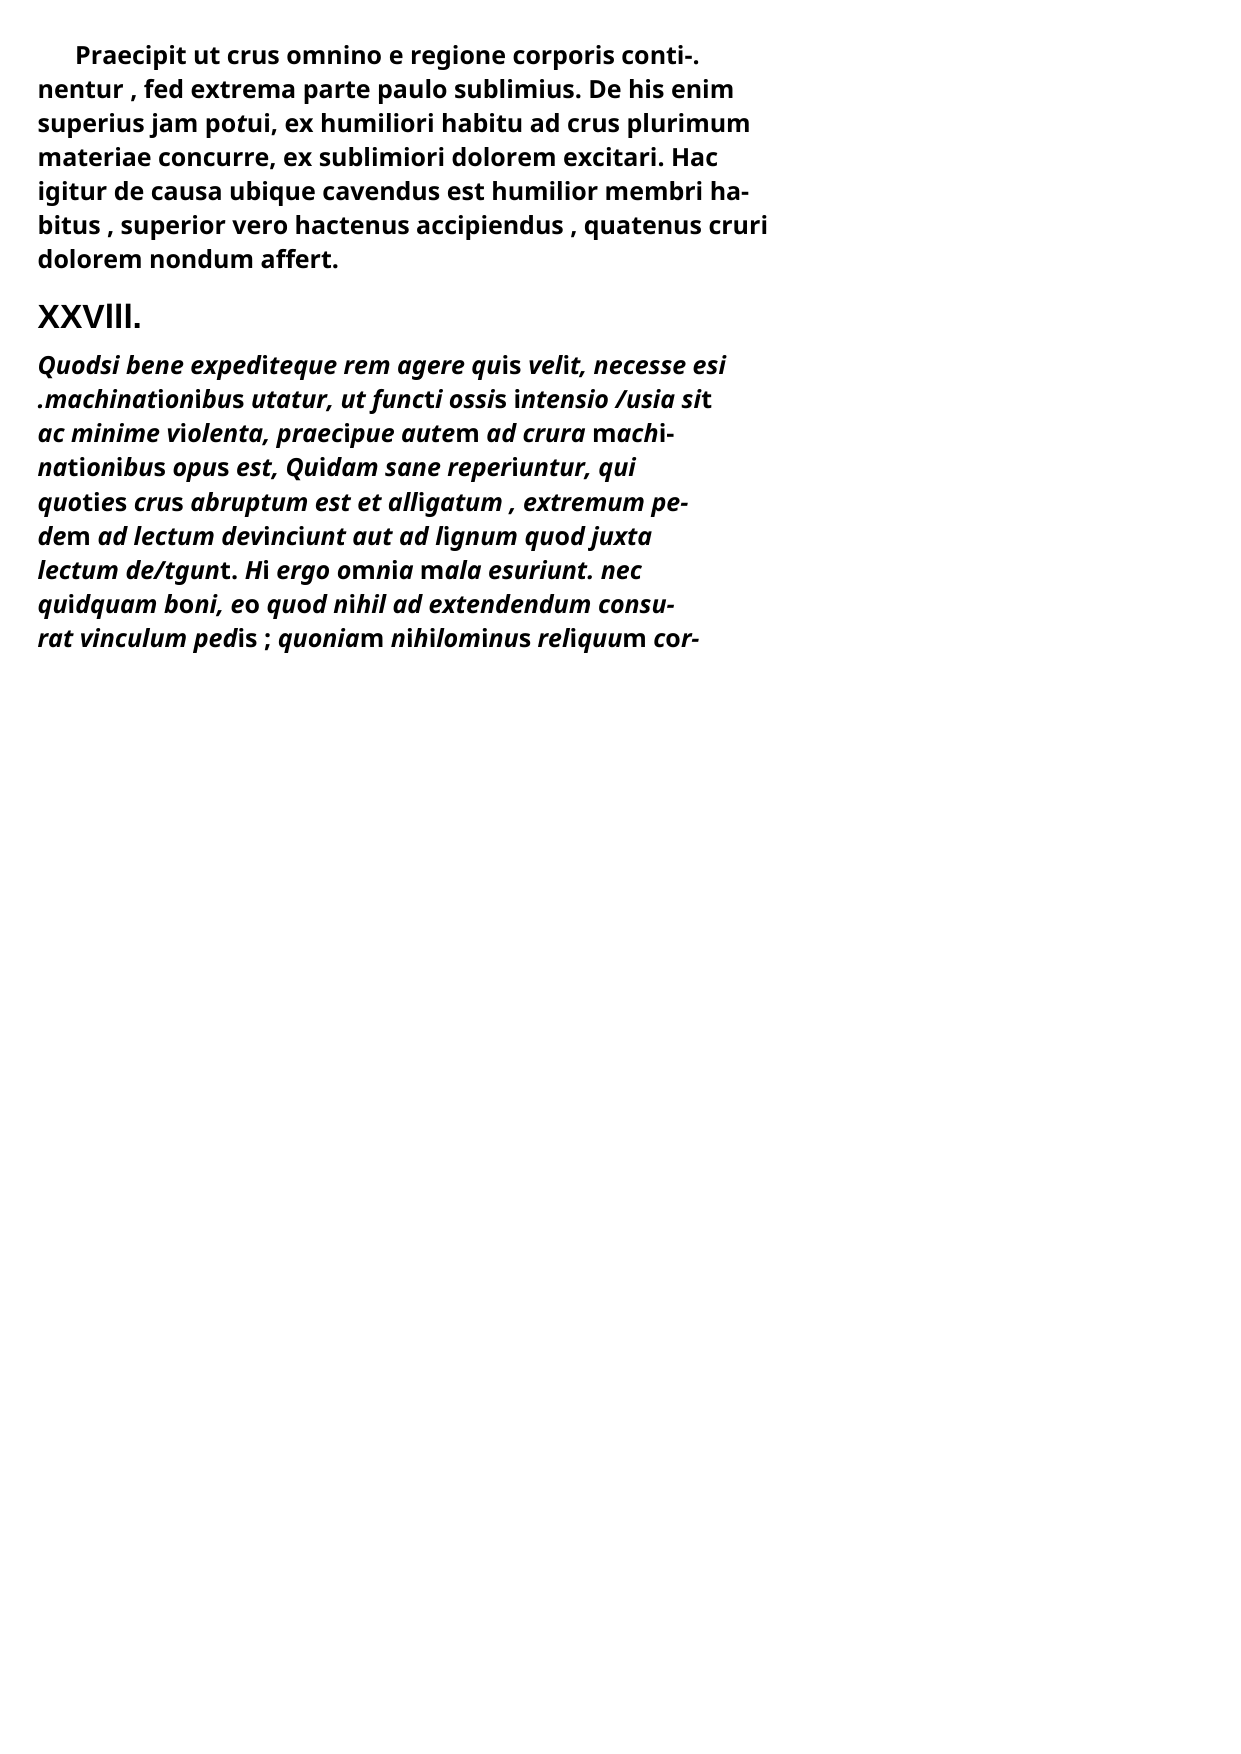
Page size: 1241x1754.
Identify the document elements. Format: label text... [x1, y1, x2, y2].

subtitle XXVlll. [37, 297, 1203, 335]
text Quodsi bene expediteque rem agere quis velit, necesse esi .machinationibus utatur, ut functi ossis intensio /usia sit ac minime violenta, praecipue autem ad crura machi- nationibus opus est, Quidam sane reperiuntur, qui quoties crus abruptum est et alligatum , extremum pe- dem ad lectum devinciunt aut ad lignum quod juxta lectum de/tgunt. Hi ergo omnia mala esuriunt. nec quidquam boni, eo quod nihil ad extendendum consu- rat vinculum pedis ; quoniam nihilominus reliquum cor- [37, 348, 1203, 654]
text Praecipit ut crus omnino e regione corporis conti-. nentur , fed extrema parte paulo sublimius. De his enim superius jam potui, ex humiliori habitu ad crus plurimum materiae concurre, ex sublimiori dolorem excitari. Hac igitur de causa ubique cavendus est humilior membri ha- bitus , superior vero hactenus accipiendus , quatenus cruri dolorem nondum affert. [37, 37, 1203, 276]
